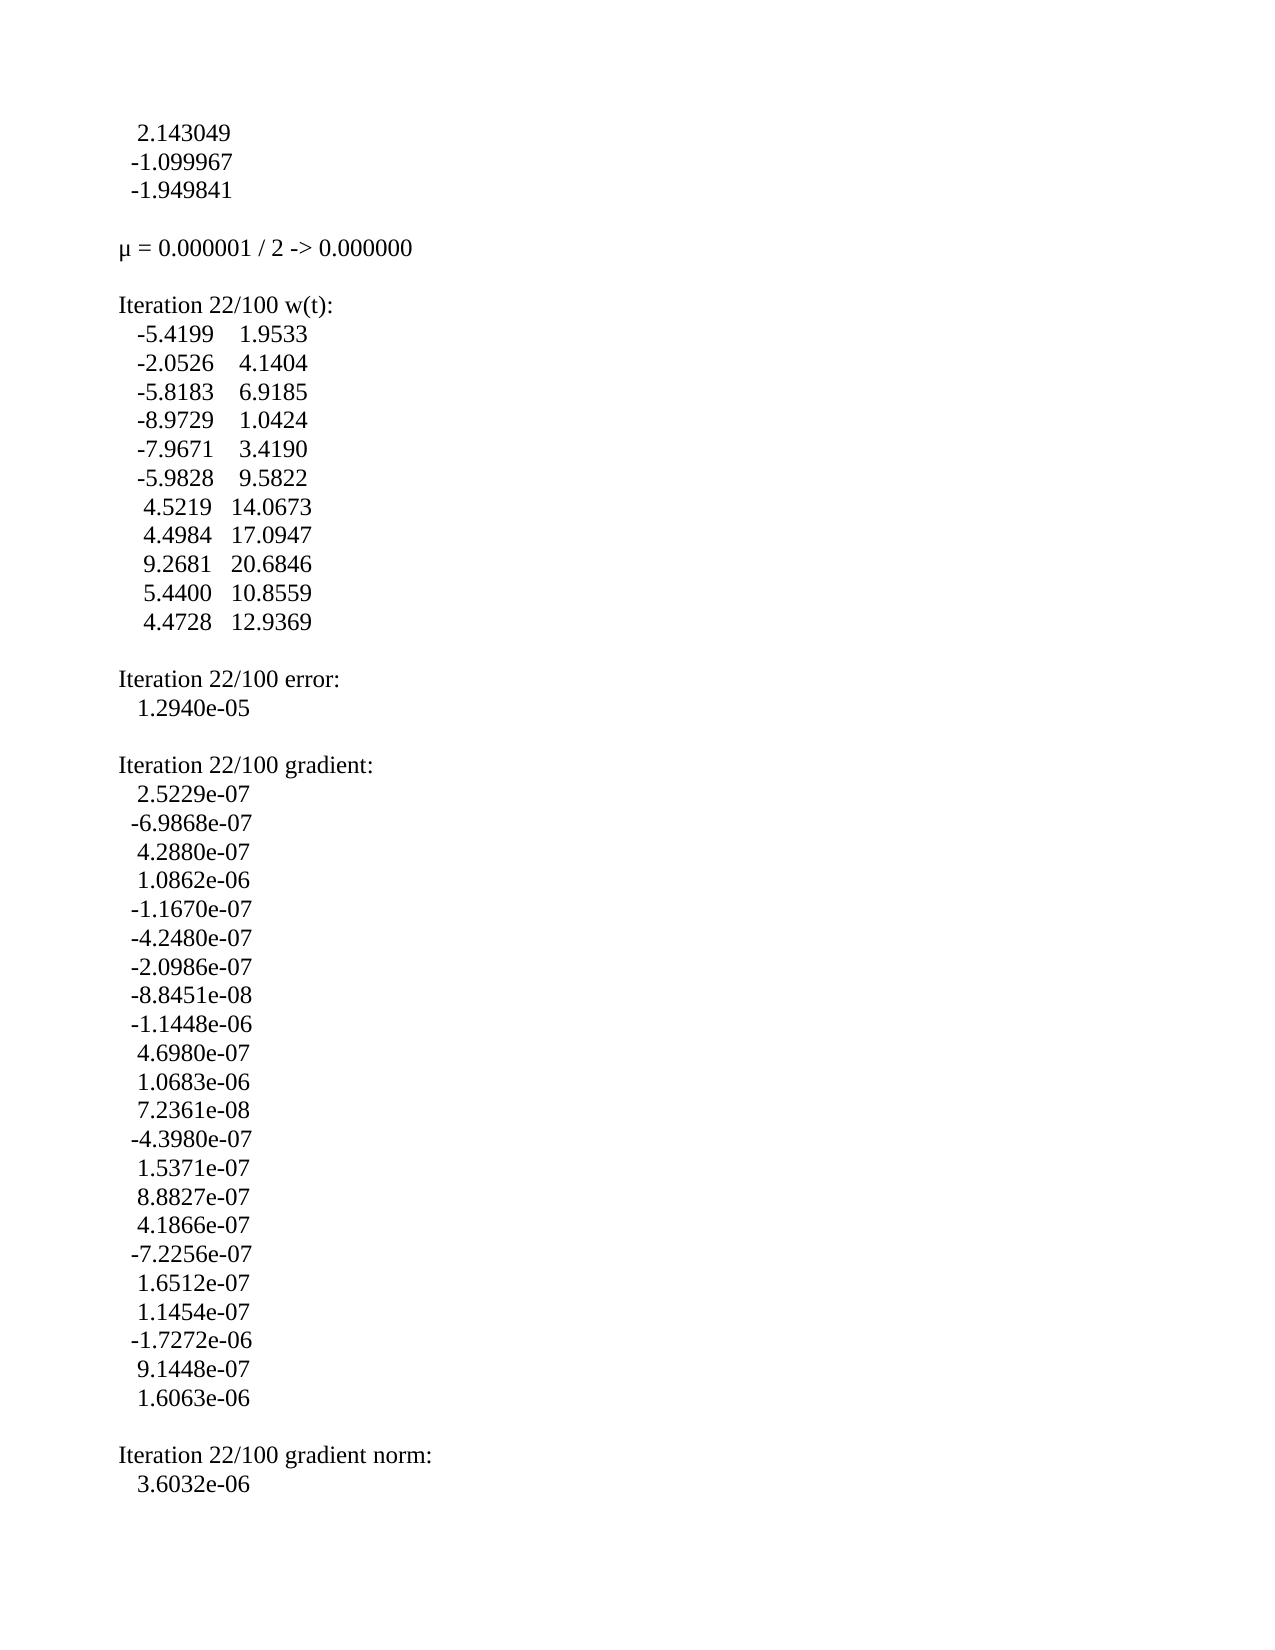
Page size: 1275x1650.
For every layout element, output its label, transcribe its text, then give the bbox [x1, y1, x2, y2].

text -5.9828 9.5822 [118, 463, 1157, 492]
text Iteration 22/100 gradient: [118, 751, 1157, 779]
text -1.1670e-07 [118, 894, 1157, 923]
text -6.9868e-07 [118, 808, 1157, 837]
text μ = 0.000001 / 2 -> 0.000000 [118, 233, 1157, 262]
text -1.099967 [118, 147, 1157, 176]
text -1.7272e-06 [118, 1326, 1157, 1354]
text 4.4728 12.9369 [118, 607, 1157, 636]
text 1.5371e-07 [118, 1153, 1157, 1182]
text -8.9729 1.0424 [118, 406, 1157, 434]
text 4.1866e-07 [118, 1211, 1157, 1239]
text -4.3980e-07 [118, 1124, 1157, 1153]
text 1.0862e-06 [118, 866, 1157, 894]
text 1.1454e-07 [118, 1297, 1157, 1326]
text Iteration 22/100 error: [118, 664, 1157, 693]
text -5.8183 6.9185 [118, 377, 1157, 406]
text -8.8451e-08 [118, 981, 1157, 1009]
text -5.4199 1.9533 [118, 319, 1157, 348]
text 1.2940e-05 [118, 693, 1157, 722]
text -4.2480e-07 [118, 923, 1157, 952]
text 1.0683e-06 [118, 1067, 1157, 1096]
text 1.6063e-06 [118, 1383, 1157, 1412]
text 3.6032e-06 [118, 1469, 1157, 1498]
text 8.8827e-07 [118, 1182, 1157, 1211]
text 5.4400 10.8559 [118, 578, 1157, 607]
text -7.9671 3.4190 [118, 434, 1157, 463]
text 4.6980e-07 [118, 1038, 1157, 1067]
text 4.4984 17.0947 [118, 521, 1157, 549]
text -1.1448e-06 [118, 1009, 1157, 1038]
text 7.2361e-08 [118, 1096, 1157, 1124]
text -2.0986e-07 [118, 952, 1157, 981]
text Iteration 22/100 gradient norm: [118, 1441, 1157, 1469]
text 9.2681 20.6846 [118, 549, 1157, 578]
text -7.2256e-07 [118, 1239, 1157, 1268]
text 1.6512e-07 [118, 1268, 1157, 1297]
text Iteration 22/100 w(t): [118, 291, 1157, 319]
text 4.5219 14.0673 [118, 492, 1157, 521]
text -2.0526 4.1404 [118, 348, 1157, 377]
text 4.2880e-07 [118, 837, 1157, 866]
text 2.5229e-07 [118, 779, 1157, 808]
text -1.949841 [118, 176, 1157, 204]
text 2.143049 [118, 118, 1157, 147]
text 9.1448e-07 [118, 1354, 1157, 1383]
